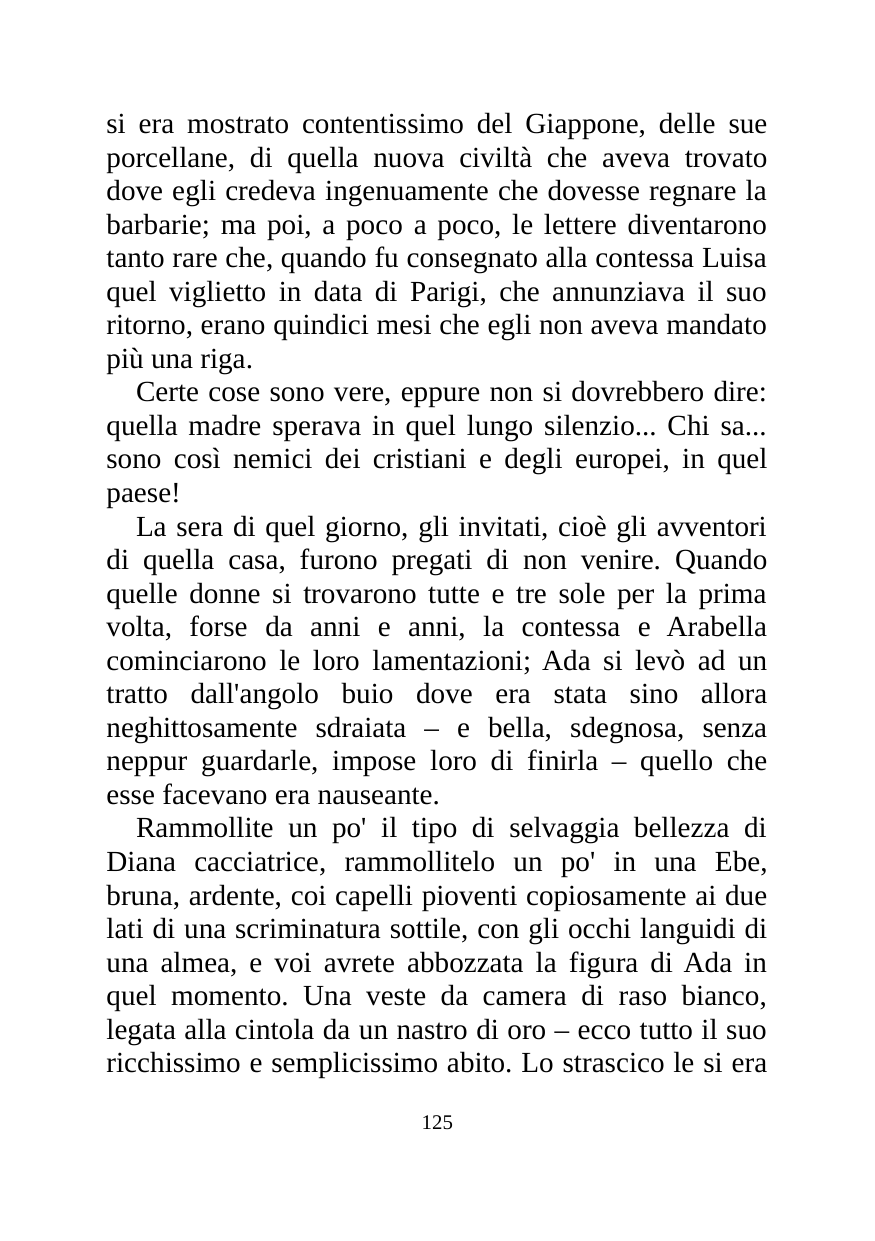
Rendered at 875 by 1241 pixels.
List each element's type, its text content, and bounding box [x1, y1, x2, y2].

text si era mostrato contentissimo del Giappone, delle sue porcellane, di quella nuova civiltà che aveva trovato dove egli credeva ingenuamente che dovesse regnare la barbarie; ma poi, a poco a poco, le lettere diventarono tanto rare che, quando fu consegnato alla contessa Luisa quel viglietto in data di Parigi, che annunziava il suo ritorno, erano quindici mesi che egli non aveva mandato più una riga. [106, 106, 768, 374]
text Certe cose sono vere, eppure non si dovrebbero dire: quella madre sperava in quel lungo silenzio... Chi sa... sono così nemici dei cristiani e degli europei, in quel paese! [106, 374, 768, 509]
text La sera di quel giorno, gli invitati, cioè gli avventori di quella casa, furono pregati di non venire. Quando quelle donne si trovarono tutte e tre sole per la prima volta, forse da anni e anni, la contessa e Arabella cominciarono le loro lamentazioni; Ada si levò ad un tratto dall'angolo buio dove era stata sino allora neghittosamente sdraiata – e bella, sdegnosa, senza neppur guardarle, impose loro di finirla – quello che esse facevano era nauseante. [106, 509, 768, 811]
text Rammollite un po' il tipo di selvaggia bellezza di Diana cacciatrice, rammollitelo un po' in una Ebe, bruna, ardente, coi capelli pioventi copiosamente ai due lati di una scriminatura sottile, con gli occhi languidi di una almea, e voi avrete abbozzata la figura di Ada in quel momento. Una veste da camera di raso bianco, legata alla cintola da un nastro di oro – ecco tutto il suo ricchissimo e semplicissimo abito. Lo strascico le si era [106, 811, 768, 1079]
